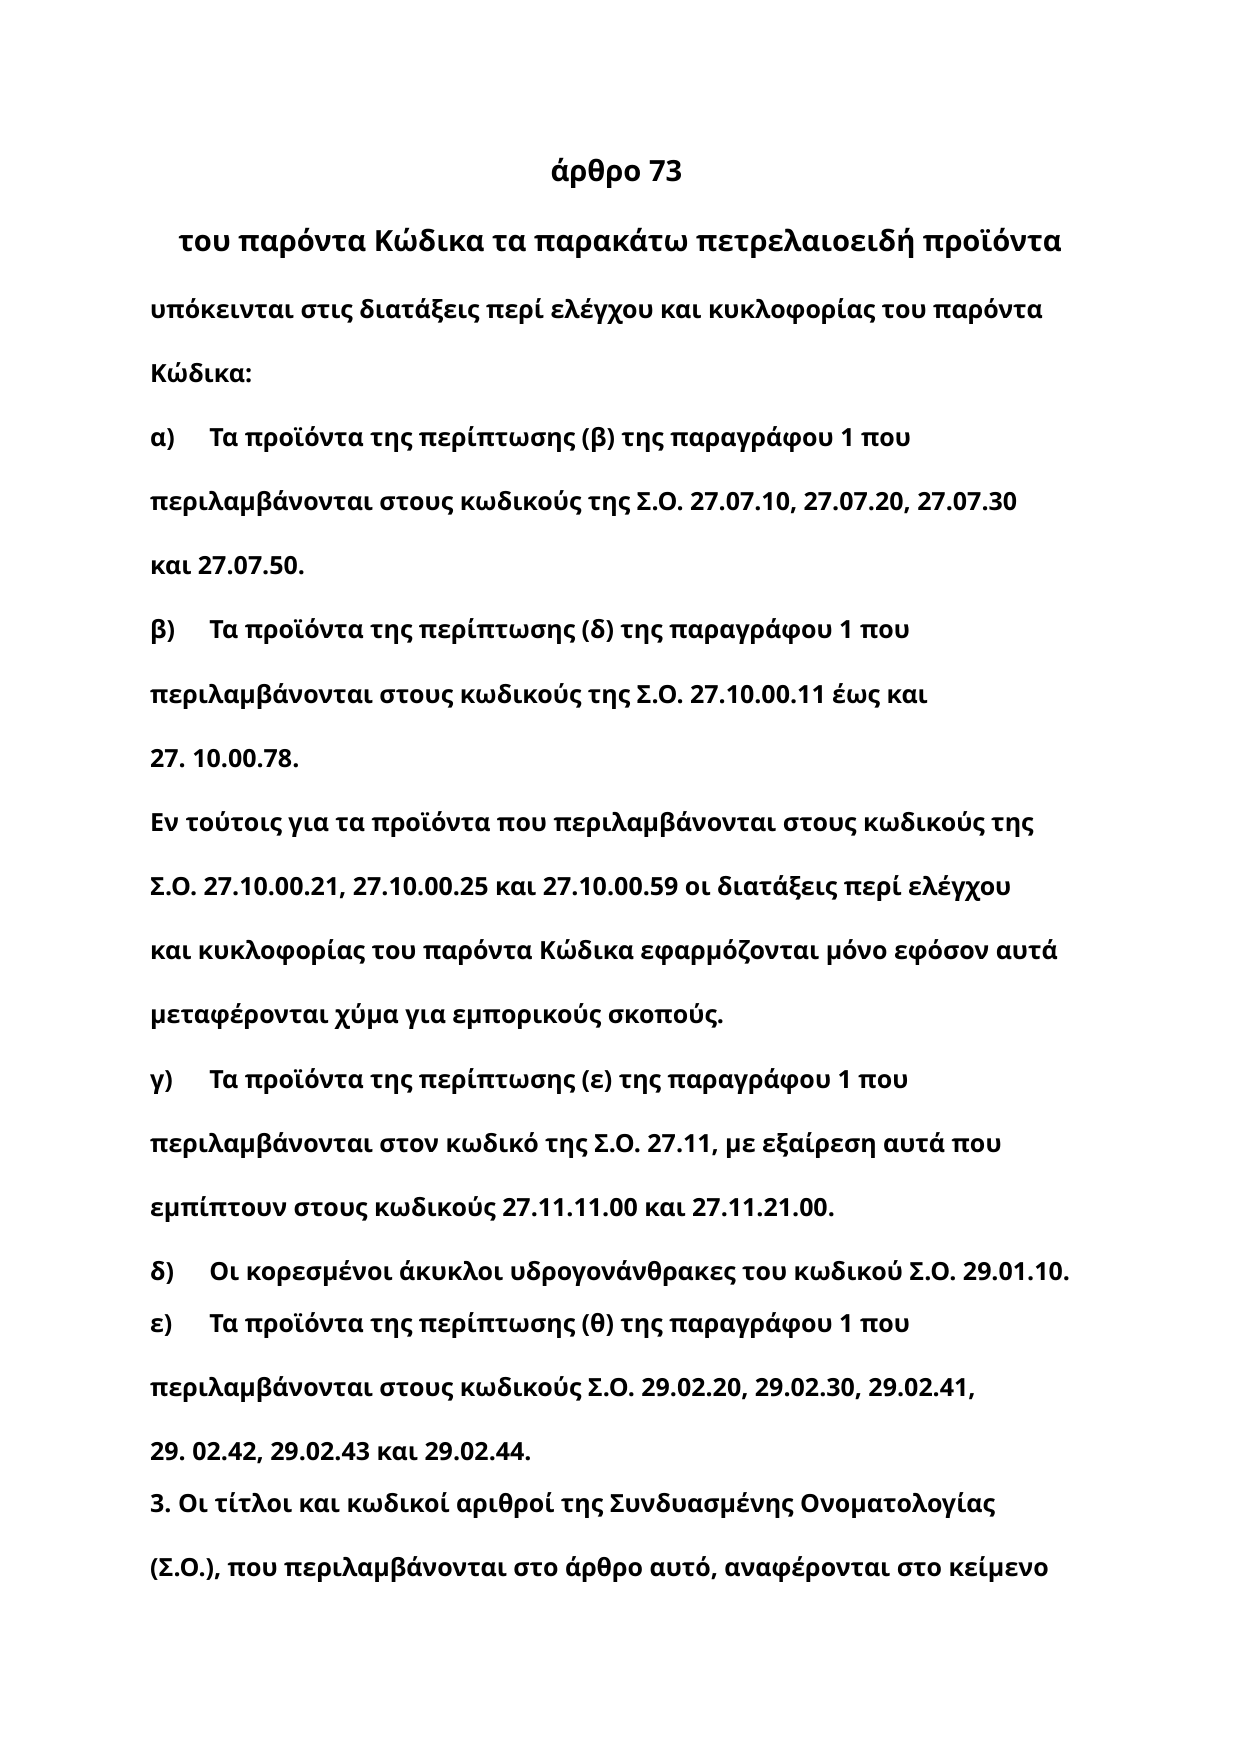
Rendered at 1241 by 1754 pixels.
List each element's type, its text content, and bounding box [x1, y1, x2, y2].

list α) Τα προϊόντα της περίπτωσης (β) της παραγράφου 1 που [150, 419, 1090, 454]
text περιλαμβάνονται στον κωδικό της Σ.Ο. 27.11, με εξαίρεση αυτά που [150, 1125, 1090, 1159]
subtitle του παρόντα Κώδικα τα παρακάτω πετρελαιοειδή προϊόντα [150, 221, 1090, 260]
text υπόκεινται στις διατάξεις περί ελέγχου και κυκλοφορίας του παρόντα [150, 291, 1090, 325]
text και 27.07.50. [150, 548, 1090, 582]
list ε) Τα προϊόντα της περίπτωσης (θ) της παραγράφου 1 που [150, 1305, 1090, 1339]
text 3. Οι τίτλοι και κωδικοί αριθροί της Συνδυασμένης Ονοματολογίας [150, 1485, 1090, 1519]
list β) Τα προϊόντα της περίπτωσης (δ) της παραγράφου 1 που [150, 612, 1090, 646]
list γ) Τα προϊόντα της περίπτωσης (ε) της παραγράφου 1 που [150, 1061, 1090, 1095]
text 27. 10.00.78. [150, 740, 1090, 774]
text Κώδικα: [150, 355, 1090, 389]
text περιλαμβάνονται στους κωδικούς Σ.Ο. 29.02.20, 29.02.30, 29.02.41, [150, 1369, 1090, 1404]
subtitle άρθρο 73 [150, 150, 1090, 190]
text μεταφέρονται χύμα για εμπορικούς σκοπούς. [150, 997, 1090, 1031]
list δ) Οι κορεσμένοι άκυκλοι υδρογονάνθρακες του κωδικού Σ.Ο. 29.01.10. [150, 1254, 1090, 1288]
text (Σ.Ο.), που περιλαμβάνονται στο άρθρο αυτό, αναφέρονται στο κείμενο [150, 1549, 1090, 1584]
text περιλαμβάνονται στους κωδικούς της Σ.Ο. 27.07.10, 27.07.20, 27.07.30 [150, 484, 1090, 518]
text και κυκλοφορίας του παρόντα Κώδικα εφαρμόζονται μόνο εφόσον αυτά [150, 933, 1090, 967]
text 29. 02.42, 29.02.43 και 29.02.44. [150, 1434, 1090, 1468]
text Εν τούτοις για τα προϊόντα που περιλαμβάνονται στους κωδικούς της [150, 804, 1090, 839]
text περιλαμβάνονται στους κωδικούς της Σ.Ο. 27.10.00.11 έως και [150, 676, 1090, 710]
text εμπίπτουν στους κωδικούς 27.11.11.00 και 27.11.21.00. [150, 1189, 1090, 1224]
text Σ.Ο. 27.10.00.21, 27.10.00.25 και 27.10.00.59 οι διατάξεις περί ελέγχου [150, 869, 1090, 903]
